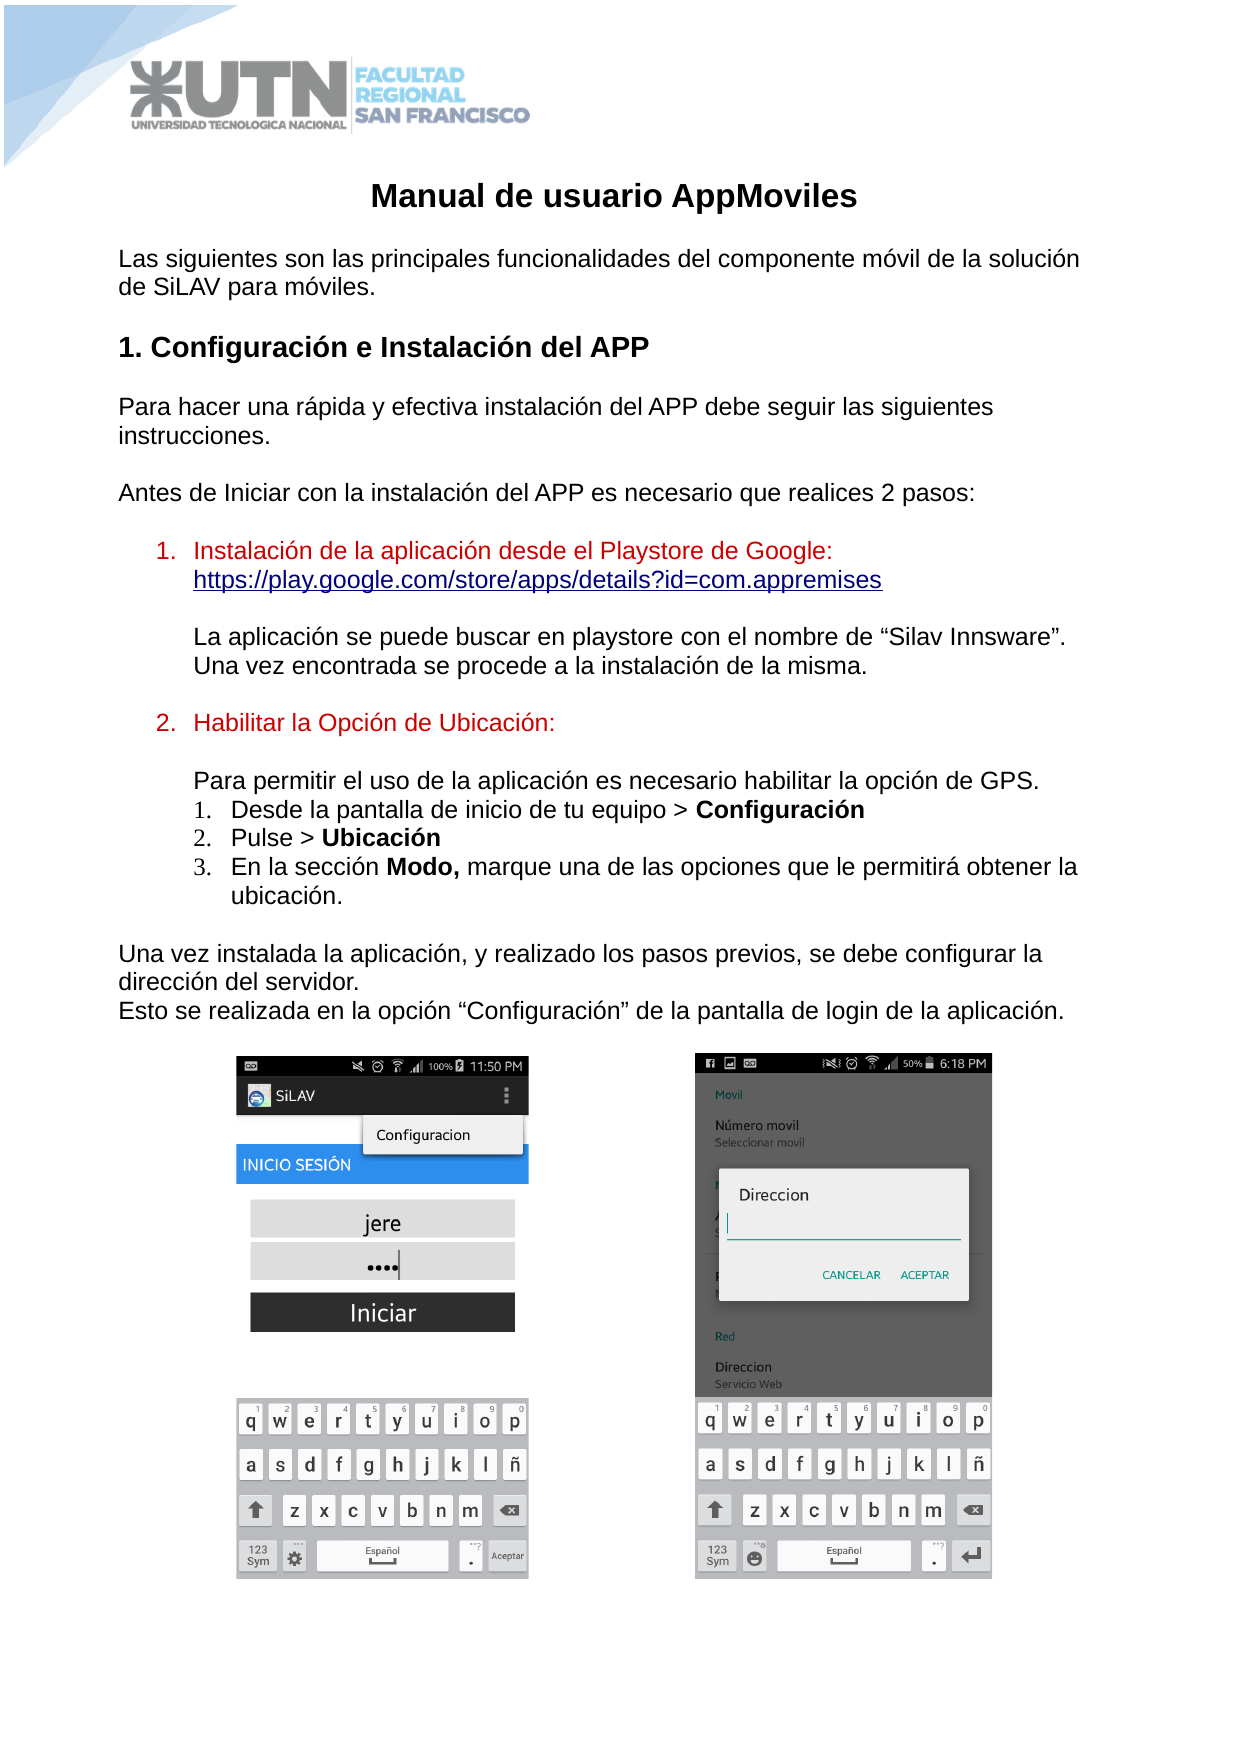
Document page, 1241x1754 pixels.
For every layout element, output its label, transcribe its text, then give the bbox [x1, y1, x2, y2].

text Manual de usuario AppMoviles [118, 176, 1110, 215]
text Para hacer una rápida y efectiva instalación del APP debe seguir las siguientes instrucciones. [118, 392, 1110, 449]
list Desde la pantalla de inicio de tu equipo > Configuración [193, 794, 1110, 823]
picture [236, 1056, 529, 1579]
list Habilitar la Opción de Ubicación: [156, 708, 1110, 737]
text Antes de Iniciar con la instalación del APP es necesario que realices 2 pasos: [118, 478, 1110, 507]
list La aplicación se puede buscar en playstore con el nombre de “Silav Innsware”. Una vez encontrada se procede a la instalación de la misma. [156, 622, 1110, 679]
picture [695, 1053, 993, 1579]
list Pulse > Ubicación [193, 823, 1110, 852]
text Esto se realizada en la opción “Configuración” de la pantalla de login de la aplicación. [118, 996, 1110, 1025]
list En la sección Modo, marque una de las opciones que le permitirá obtener la ubicación. [193, 852, 1110, 910]
picture [3, 5, 532, 169]
list Para permitir el uso de la aplicación es necesario habilitar la opción de GPS. [156, 766, 1110, 794]
text Las siguientes son las principales funcionalidades del componente móvil de la solución de SiLAV para móviles. [118, 243, 1110, 301]
text Una vez instalada la aplicación, y realizado los pasos previos, se debe configurar la dirección del servidor. [118, 939, 1110, 996]
list https://play.google.com/store/apps/details?id=com.appremises [156, 564, 1110, 593]
list Instalación de la aplicación desde el Playstore de Google: [156, 536, 1110, 564]
text 1. Configuración e Instalación del APP [118, 330, 1110, 363]
